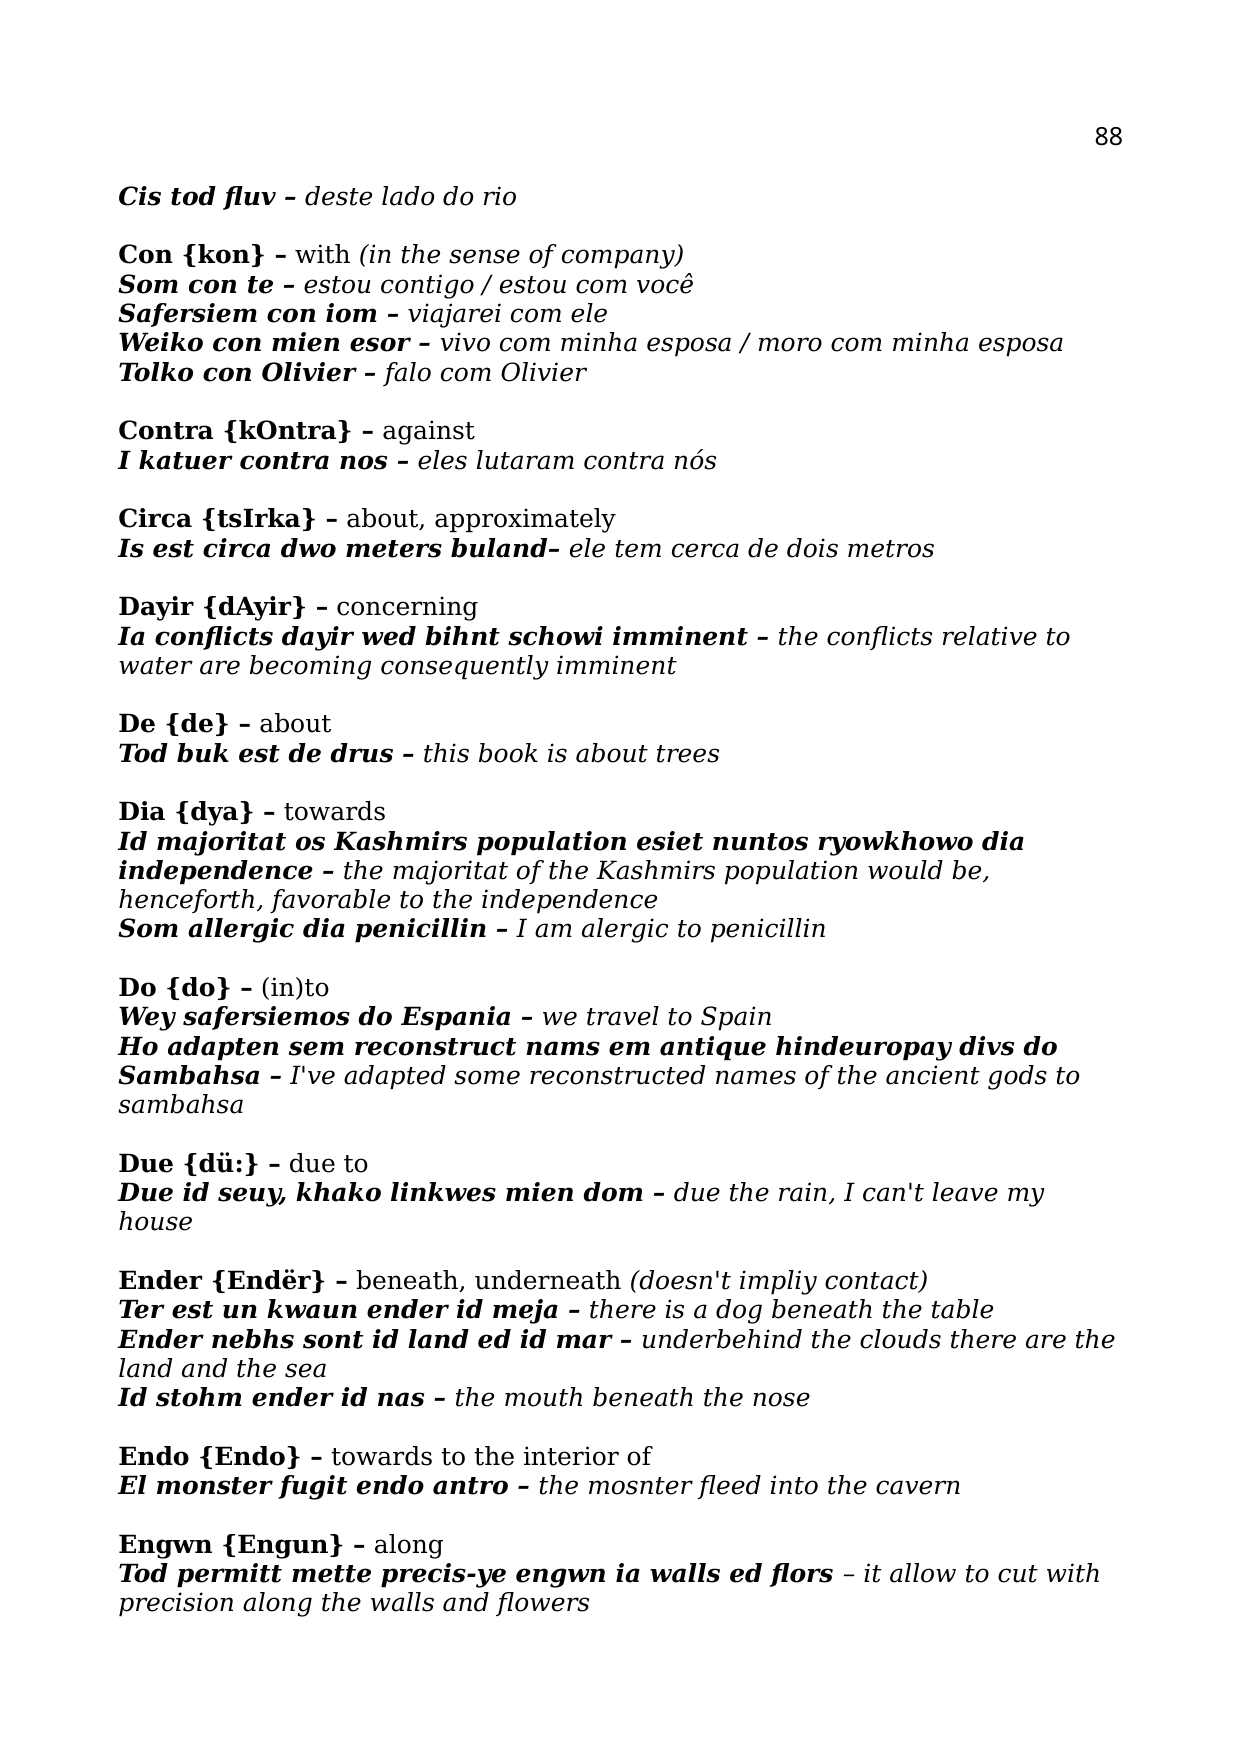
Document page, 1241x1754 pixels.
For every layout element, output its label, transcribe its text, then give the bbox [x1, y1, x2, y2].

text Ho adapten sem reconstruct nams em antique hindeuropay divs do Sambahsa – I've adapted some reconstructed names of the ancient gods to sambahsa [118, 1032, 1123, 1119]
text Con {kon} – with (in the sense of company) [118, 240, 1123, 269]
text Endo {Endo} – towards to the interior of [118, 1442, 1123, 1471]
text Weiko con mien esor – vivo com minha esposa / moro com minha esposa [118, 328, 1123, 358]
text Tod permitt mette precis-ye engwn ia walls ed flors – it allow to cut with precision along the walls and flowers [118, 1559, 1123, 1617]
text Dayir {dAyir} – concerning [118, 592, 1123, 621]
text Contra {kOntra} – against [118, 416, 1123, 446]
text Cis tod fluv – deste lado do rio [118, 182, 1123, 211]
text De {de} – about [118, 709, 1123, 738]
text El monster fugit endo antro – the mosnter fleed into the cavern [118, 1471, 1123, 1500]
text Safersiem con iom – viajarei com ele [118, 299, 1123, 328]
text I katuer contra nos – eles lutaram contra nós [118, 446, 1123, 475]
text Circa {tsIrka} – about, approximately [118, 504, 1123, 533]
text Due {dü:} – due to [118, 1149, 1123, 1178]
text Do {do} – (in)to [118, 973, 1123, 1002]
text Ender nebhs sont id land ed id mar – underbehind the clouds there are the land and the sea [118, 1324, 1123, 1383]
text Dia {dya} – towards [118, 797, 1123, 826]
text Ender {Endër} – beneath, underneath (doesn't impliy contact) [118, 1266, 1123, 1295]
text Id stohm ender id nas – the mouth beneath the nose [118, 1383, 1123, 1412]
text Is est circa dwo meters buland– ele tem cerca de dois metros [118, 533, 1123, 563]
text Engwn {Engun} – along [118, 1529, 1123, 1559]
text Som con te – estou contigo / estou com você [118, 269, 1123, 299]
text Due id seuy, khako linkwes mien dom – due the rain, I can't leave my house [118, 1178, 1123, 1237]
text Tod buk est de drus – this book is about trees [118, 738, 1123, 768]
text Id majoritat os Kashmirs population esiet nuntos ryowkhowo dia independence – the majoritat of the Kashmirs population would be, henceforth, favorable to the independence [118, 826, 1123, 914]
text Som allergic dia penicillin – I am alergic to penicillin [118, 914, 1123, 944]
text Wey safersiemos do Espania – we travel to Spain [118, 1002, 1123, 1032]
text Ia conflicts dayir wed bihnt schowi imminent – the conflicts relative to water are becoming consequently imminent [118, 621, 1123, 680]
text Ter est un kwaun ender id meja – there is a dog beneath the table [118, 1295, 1123, 1324]
text Tolko con Olivier – falo com Olivier [118, 358, 1123, 387]
